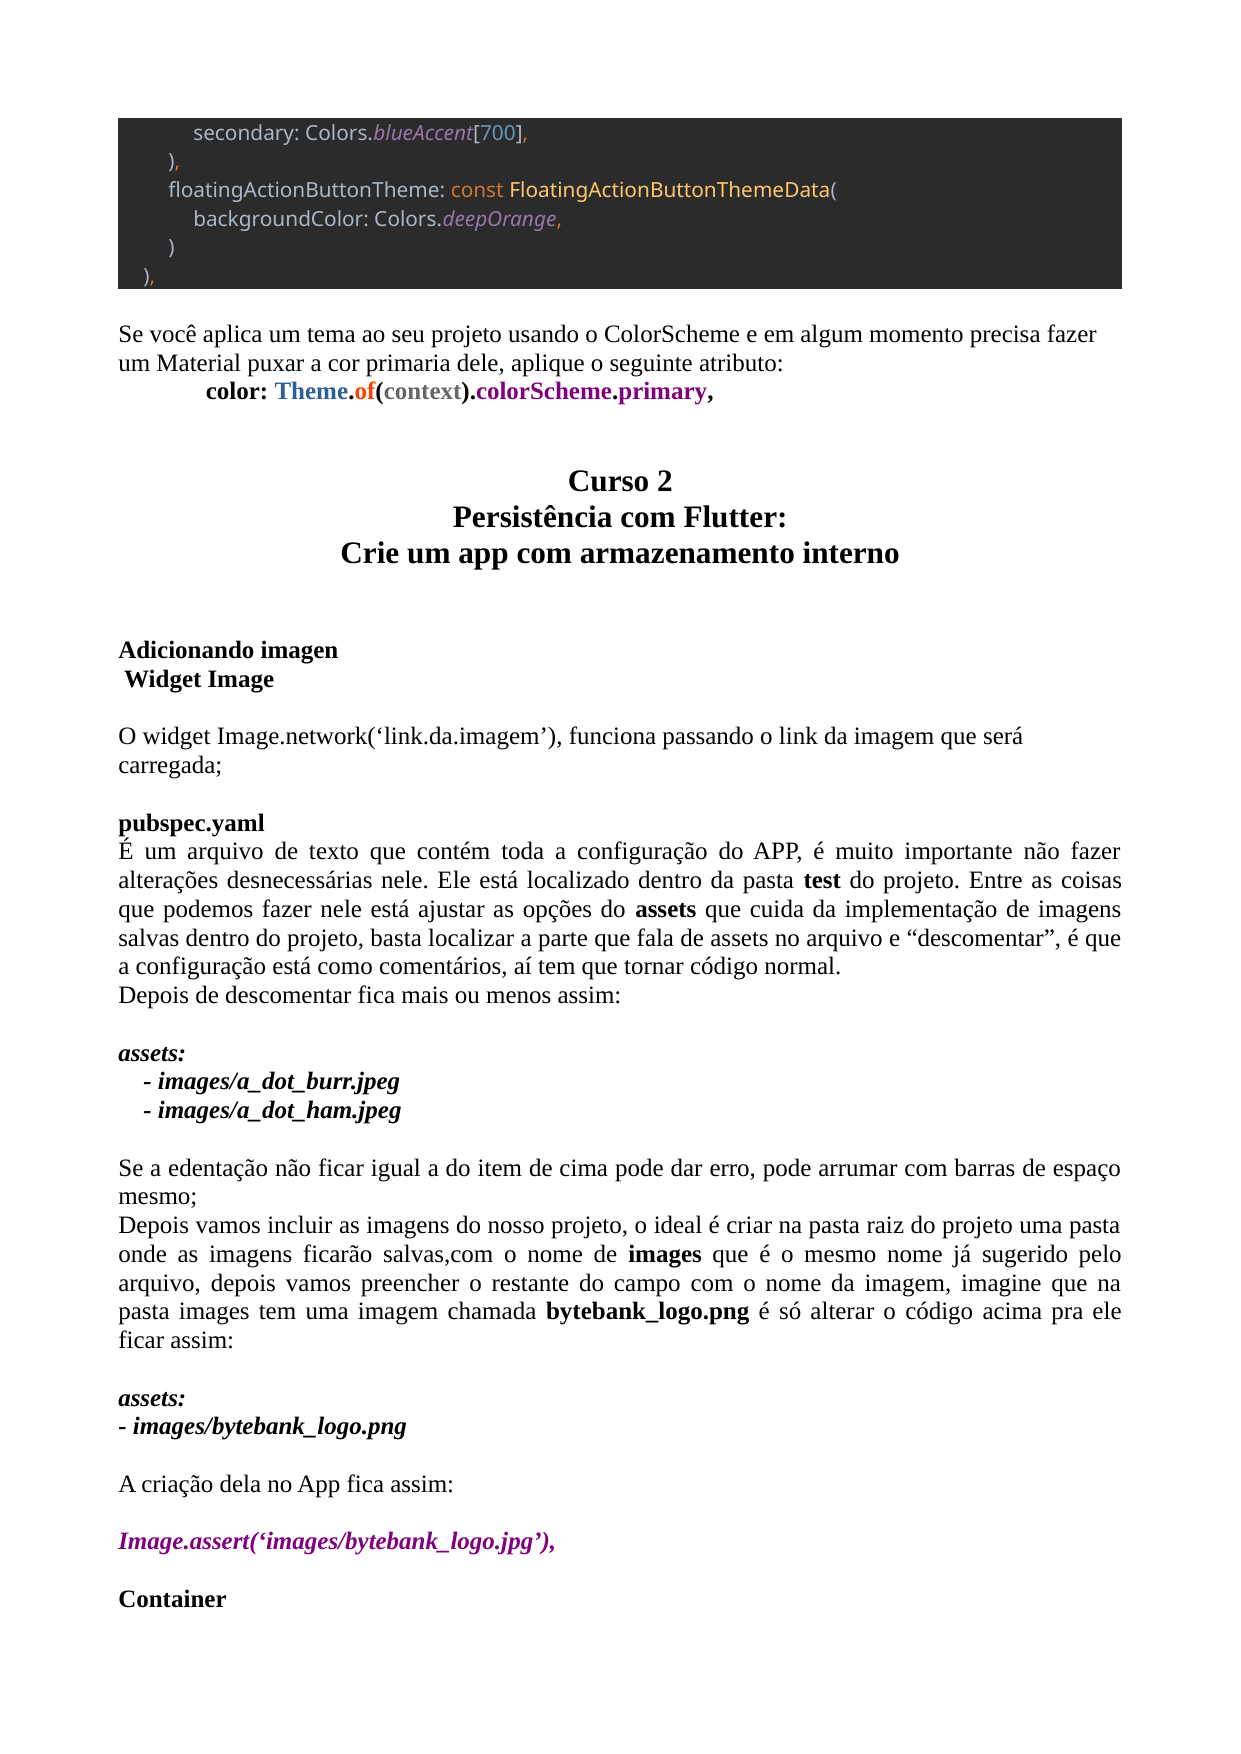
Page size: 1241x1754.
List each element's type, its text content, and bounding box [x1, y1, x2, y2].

text Container [118, 1584, 1122, 1613]
text Se você aplica um tema ao seu projeto usando o ColorScheme e em algum momento precisa fazer um Material puxar a cor primaria dele, aplique o seguinte atributo: [118, 319, 1122, 376]
text ), [118, 261, 1122, 289]
text assets: [118, 1383, 1122, 1411]
text floatingActionButtonTheme: const FloatingActionButtonThemeData( [118, 175, 1122, 204]
text assets: [118, 1038, 1122, 1066]
text color: Theme.of(context).colorScheme.primary, [118, 376, 1122, 405]
text secondary: Colors.blueAccent[700], [118, 118, 1122, 147]
text A criação dela no App fica assim: [118, 1469, 1122, 1498]
text Adicionando imagen [118, 635, 1122, 664]
text - images/a_dot_burr.jpeg [118, 1066, 1122, 1095]
text - images/bytebank_logo.png [118, 1411, 1122, 1440]
text backgroundColor: Colors.deepOrange, [118, 204, 1122, 232]
text ) [118, 232, 1122, 261]
text - images/a_dot_ham.jpeg [118, 1095, 1122, 1124]
text Crie um app com armazenamento interno [118, 534, 1122, 570]
text Depois vamos incluir as imagens do nosso projeto, o ideal é criar na pasta raiz do projeto uma pasta onde as imagens ficarão salvas,com o nome de images que é o mesmo nome já sugerido pelo arquivo, depois vamos preencher o restante do campo com o nome da imagem, imagine que na pasta images tem uma imagem chamada bytebank_logo.png é só alterar o código acima pra ele ficar assim: [118, 1210, 1122, 1354]
text Depois de descomentar fica mais ou menos assim: [118, 980, 1122, 1009]
text Image.assert(‘images/bytebank_logo.jpg’), [118, 1526, 1122, 1555]
text Se a edentação não ficar igual a do item de cima pode dar erro, pode arrumar com barras de espaço mesmo; [118, 1153, 1122, 1210]
text Curso 2 [118, 463, 1122, 498]
text ), [118, 147, 1122, 175]
text Persistência com Flutter: [118, 498, 1122, 534]
text O widget Image.network(‘link.da.imagem’), funciona passando o link da imagem que será carregada; [118, 721, 1122, 779]
text Widget Image [118, 664, 1122, 693]
text pubspec.yaml [118, 808, 1122, 836]
text É um arquivo de texto que contém toda a configuração do APP, é muito importante não fazer alterações desnecessárias nele. Ele está localizado dentro da pasta test do projeto. Entre as coisas que podemos fazer nele está ajustar as opções do assets que cuida da implementação de imagens salvas dentro do projeto, basta localizar a parte que fala de assets no arquivo e “descomentar”, é que a configuração está como comentários, aí tem que tornar código normal. [118, 836, 1122, 980]
